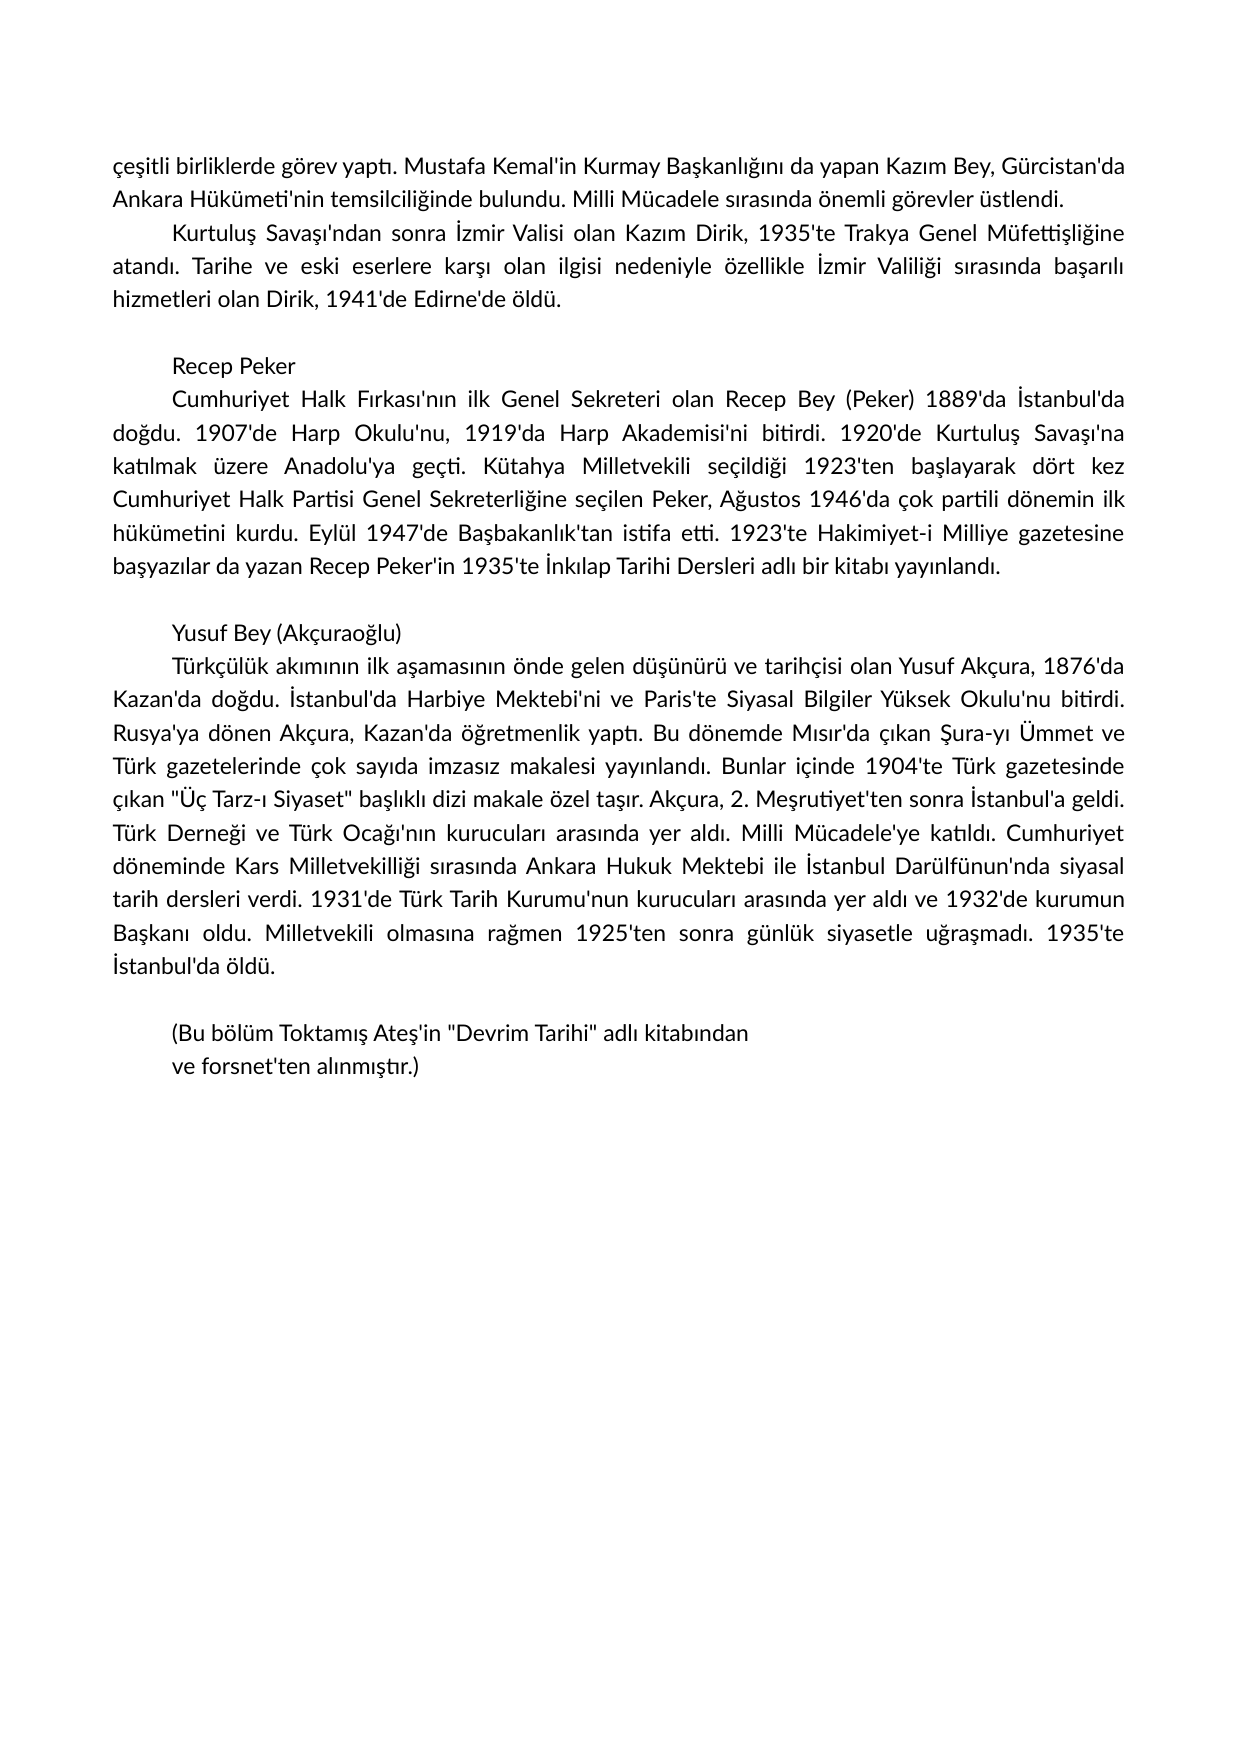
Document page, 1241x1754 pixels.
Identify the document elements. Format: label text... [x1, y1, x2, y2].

text Türkçülük akımının ilk aşamasının önde gelen düşünürü ve tarihçisi olan Yusuf Akçura, 1876'da Kazan'da doğdu. İstanbul'da Harbiye Mektebi'ni ve Paris'te Siyasal Bilgiler Yüksek Okulu'nu bitirdi. Rusya'ya dönen Akçura, Kazan'da öğretmenlik yaptı. Bu dönemde Mısır'da çıkan Şura-yı Ümmet ve Türk gazetelerinde çok sayıda imzasız makalesi yayınlandı. Bunlar içinde 1904'te Türk gazetesinde çıkan "Üç Tarz-ı Siyaset" başlıklı dizi makale özel taşır. Akçura, 2. Meşrutiyet'ten sonra İstanbul'a geldi. Türk Derneği ve Türk Ocağı'nın kurucuları arasında yer aldı. Milli Mücadele'ye katıldı. Cumhuriyet döneminde Kars Milletvekilliği sırasında Ankara Hukuk Mektebi ile İstanbul Darülfünun'nda siyasal tarih dersleri verdi. 1931'de Türk Tarih Kurumu'nun kurucuları arasında yer aldı ve 1932'de kurumun Başkanı oldu. Milletvekili olmasına rağmen 1925'ten sonra günlük siyasetle uğraşmadı. 1935'te İstanbul'da öldü. [112, 648, 1126, 981]
text Cumhuriyet Halk Fırkası'nın ilk Genel Sekreteri olan Recep Bey (Peker) 1889'da İstanbul'da doğdu. 1907'de Harp Okulu'nu, 1919'da Harp Akademisi'ni bitirdi. 1920'de Kurtuluş Savaşı'na katılmak üzere Anadolu'ya geçti. Kütahya Milletvekili seçildiği 1923'ten başlayarak dört kez Cumhuriyet Halk Partisi Genel Sekreterliğine seçilen Peker, Ağustos 1946'da çok partili dönemin ilk hükümetini kurdu. Eylül 1947'de Başbakanlık'tan istifa etti. 1923'te Hakimiyet-i Milliye gazetesine başyazılar da yazan Recep Peker'in 1935'te İnkılap Tarihi Dersleri adlı bir kitabı yayınlandı. [112, 381, 1126, 581]
text ve forsnet'ten alınmıştır.) [112, 1048, 1126, 1081]
text Yusuf Bey (Akçuraoğlu) [112, 614, 1126, 648]
text çeşitli birliklerde görev yaptı. Mustafa Kemal'in Kurmay Başkanlığını da yapan Kazım Bey, Gürcistan'da Ankara Hükümeti'nin temsilciliğinde bulundu. Milli Mücadele sırasında önemli görevler üstlendi. [112, 148, 1126, 214]
text Kurtuluş Savaşı'ndan sonra İzmir Valisi olan Kazım Dirik, 1935'te Trakya Genel Müfettişliğine atandı. Tarihe ve eski eserlere karşı olan ilgisi nedeniyle özellikle İzmir Valiliği sırasında başarılı hizmetleri olan Dirik, 1941'de Edirne'de öldü. [112, 214, 1126, 314]
text Recep Peker [112, 348, 1126, 381]
text (Bu bölüm Toktamış Ateş'in "Devrim Tarihi" adlı kitabından [112, 1014, 1126, 1048]
